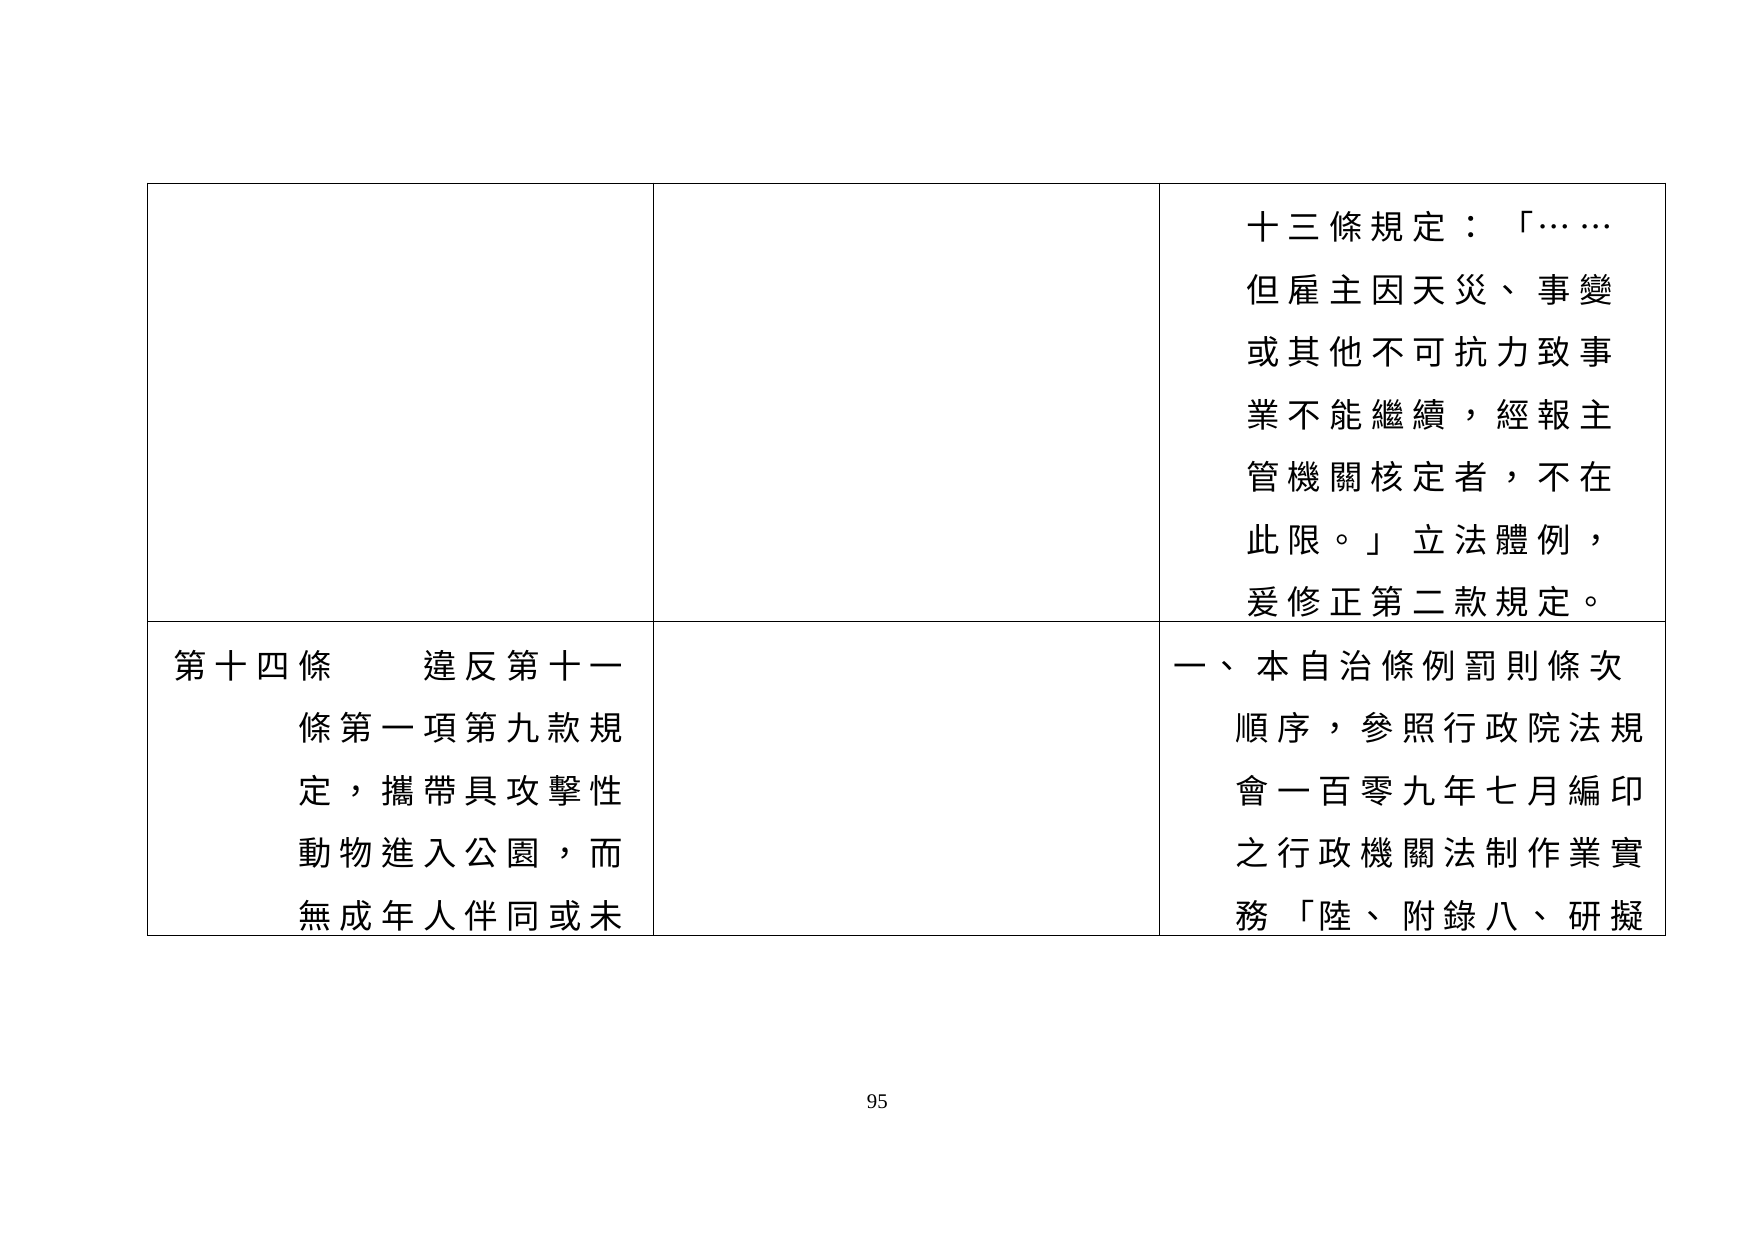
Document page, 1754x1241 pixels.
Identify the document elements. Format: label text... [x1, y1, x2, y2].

table_cell 第十四條 違反第十一條第一項第九款規定，攜帶具攻擊性動物進入公園，而無成年人伴同或未 [148, 622, 653, 934]
table_cell [654, 622, 1159, 934]
table_cell [148, 184, 653, 621]
table_cell 十三條規定：「……但雇主因天災、事變或其他不可抗力致事業不能繼續，經報主管機關核定者，不在此限。」立法體例，爰修正第二款規定。 [1160, 184, 1665, 621]
table_cell [654, 184, 1159, 621]
table_cell 一、本自治條例罰則條次順序，參照行政院法規會一百零九年七月編印之行政機關法制作業實務「陸、附錄八、研擬 [1160, 622, 1665, 934]
